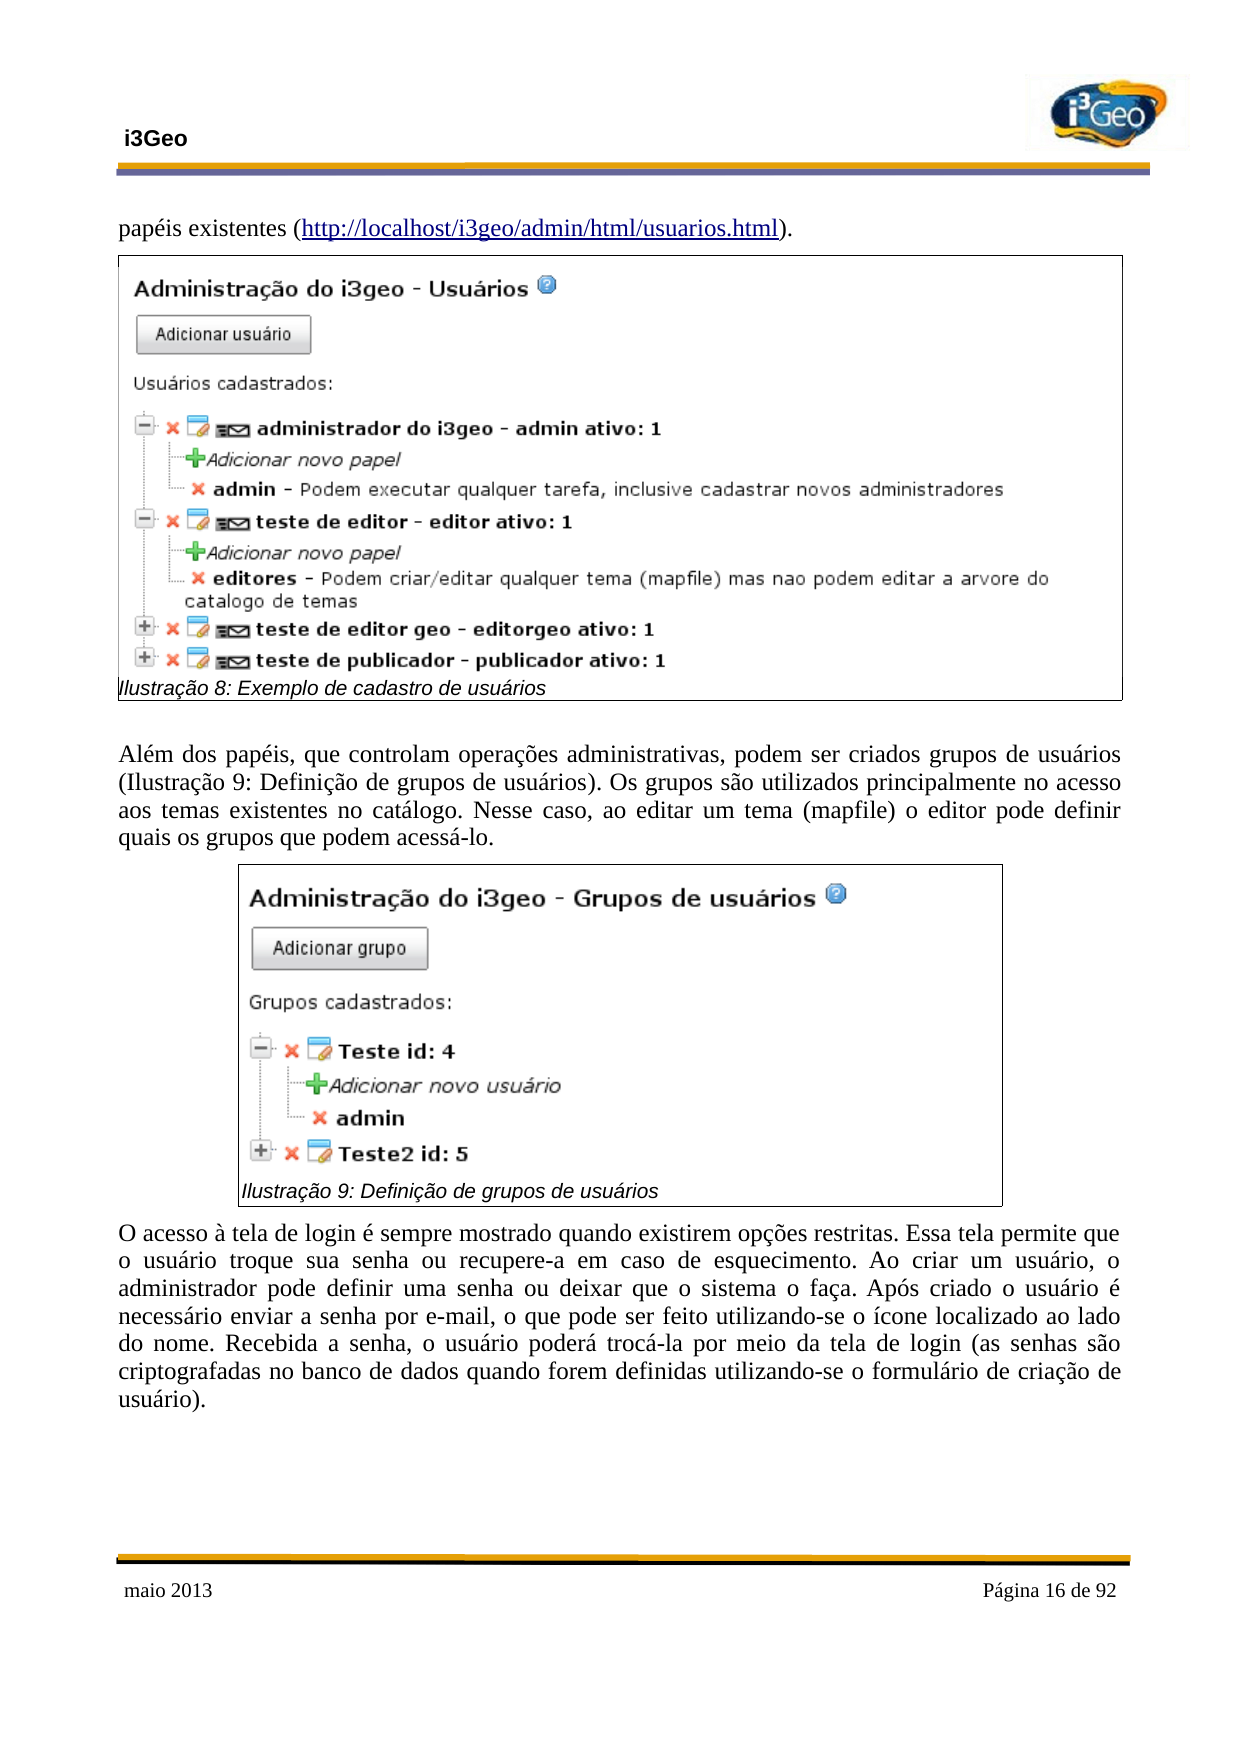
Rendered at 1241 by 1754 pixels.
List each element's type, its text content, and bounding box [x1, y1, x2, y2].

text O acesso à tela de login é sempre mostrado quando existirem opções restritas. Essa tela permite que o usuário troque sua senha ou recupere-a em caso de esquecimento. Ao criar um usuário, o administrador pode definir uma senha ou deixar que o sistema o faça. Após criado o usuário é necessário enviar a senha por e-mail, o que pode ser feito utilizando-se o ícone localizado ao lado do nome. Recebida a senha, o usuário poderá trocá-la por meio da tela de login (as senhas são criptografadas no banco de dados quando forem definidas utilizando-se o formulário de criação de usuário). [118, 1219, 1122, 1413]
picture [118, 267, 1123, 677]
text Além dos papéis, que controlam operações administrativas, podem ser criados grupos de usuários (Ilustração 9: Definição de grupos de usuários). Os grupos são utilizados principalmente no acesso aos temas existentes no catálogo. Nesse caso, ao editar um tema (mapfile) o editor pode definir quais os grupos que podem acessá-lo. [118, 740, 1122, 851]
picture [241, 879, 1000, 1180]
text Ilustração 9: Definição de grupos de usuários [241, 1180, 999, 1203]
picture [1025, 74, 1191, 151]
text papéis existentes (http://localhost/i3geo/admin/html/usuarios.html). [118, 214, 1122, 242]
text Ilustração 8: Exemplo de cadastro de usuários [119, 677, 1122, 700]
